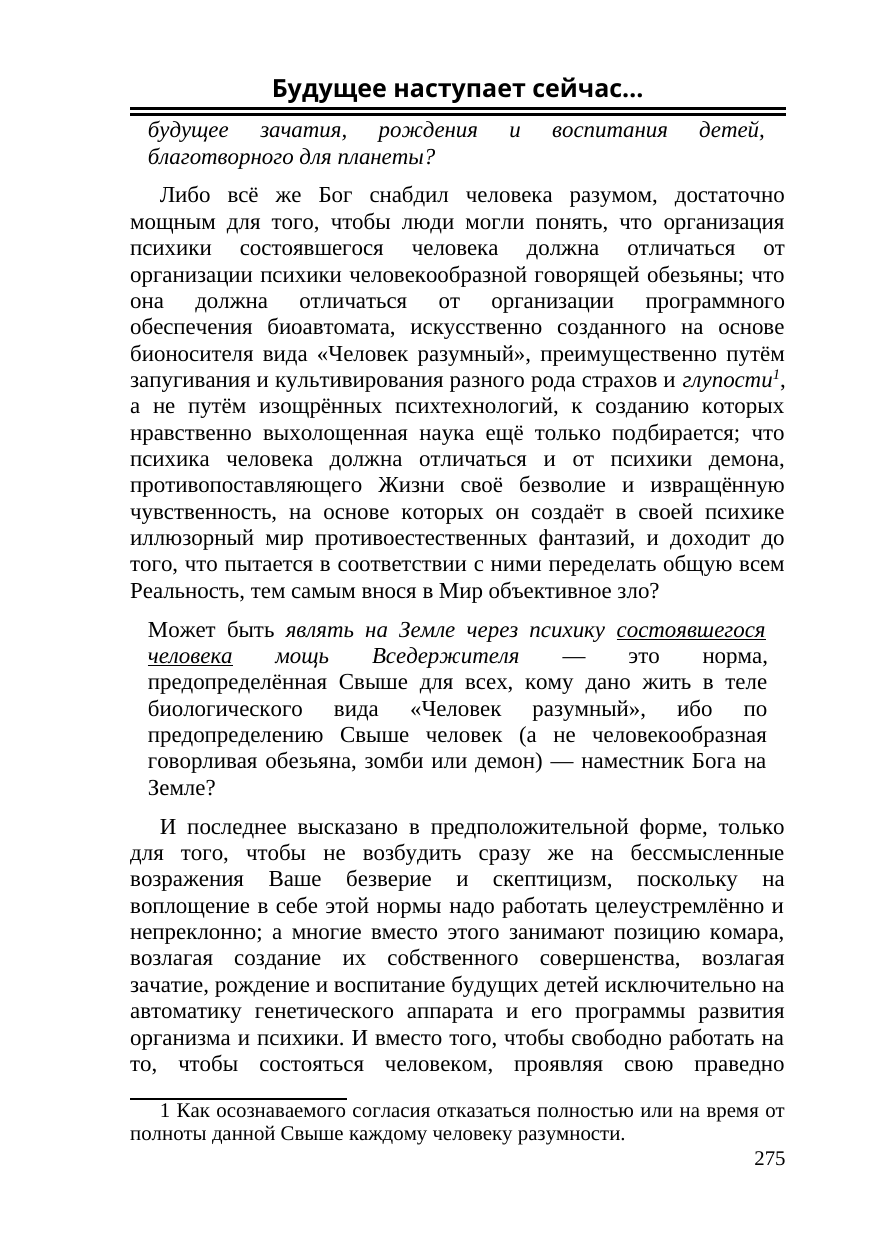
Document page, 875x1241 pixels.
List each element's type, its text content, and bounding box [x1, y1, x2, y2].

text Как осознаваемого согласия отказаться полностью или на время от полноты данной Свыше каждому человеку разумности. [130, 1099, 786, 1145]
text Может быть являть на Земле через психику состоявшегося человека мощь Вседержителя — это норма, предопределённая Свыше для всех, кому дано жить в теле биологического вида «Человек разумный», ибо по предопределению Свыше человек (а не человекообразная говорливая обезьяна, зомби или демон) — наместник Бога на Земле? [148, 616, 768, 800]
text И последнее высказано в предположительной форме, только для того, чтобы не возбудить сразу же на бессмысленные возражения Ваше безверие и скептицизм, поскольку на воплощение в себе этой нормы надо работать целеустремлённо и непреклонно; а многие вместо этого занимают позицию комара, возлагая создание их собственного совершенства, возлагая зачатие, рождение и воспитание будущих детей исключительно на автоматику генетического аппарата и его программы развития организма и психики. И вместо того, чтобы свободно работать на то, чтобы состояться человеком, проявляя свою праведно [130, 813, 786, 1076]
text Либо всё же Бог снабдил человека разумом, достаточно мощным для того, чтобы люди могли понять, что организация психики состоявшегося человека должна отличаться от организации психики человекообразной говорящей обезьяны; что она должна отличаться от организации программного обеспечения биоавтомата, искусственно созданного на основе бионосителя вида «Человек разумный», преимущественно путём запугивания и культивирования разного рода страхов и глупости, а не путём изощрённых психтехнологий, к созданию которых нравственно выхолощенная наука ещё только подбирается; что психика человека должна отличаться и от психики демона, противопоставляющего Жизни своё безволие и извращённую чувственность, на основе которых он создаёт в своей психике иллюзорный мир противоестественных фантазий, и доходит до того, что пытается в соответствии с ними переделать общую всем Реальность, тем самым внося в Мир объективное зло? [130, 182, 786, 603]
text будущее зачатия, рождения и воспитания детей, благотворного для планеты? [148, 116, 768, 169]
